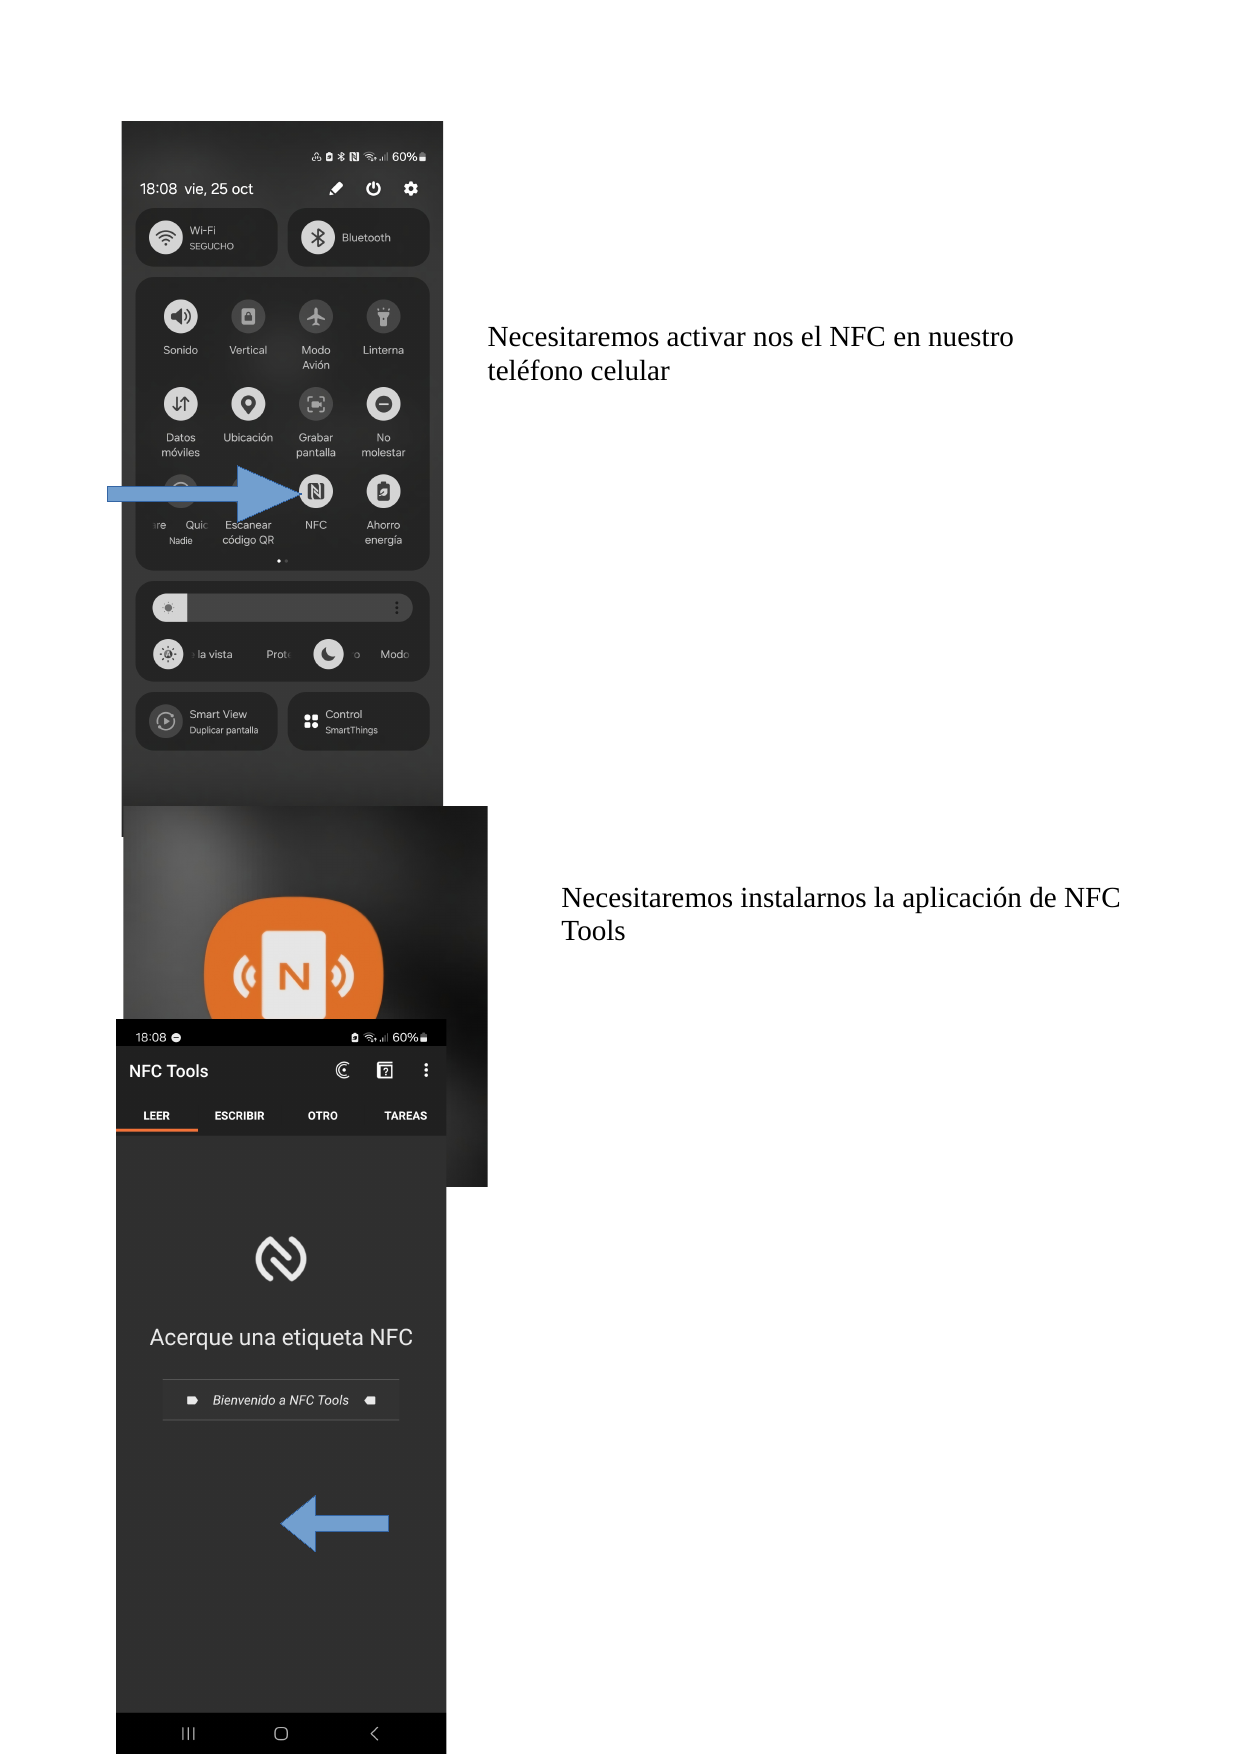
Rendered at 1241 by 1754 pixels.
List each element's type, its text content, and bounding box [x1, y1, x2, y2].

text Necesitaremos instalarnos la aplicación de NFC Tools [488, 880, 1122, 947]
text Necesitaremos activar nos el NFC en nuestro teléfono celular [444, 319, 1122, 386]
picture [116, 121, 488, 1754]
